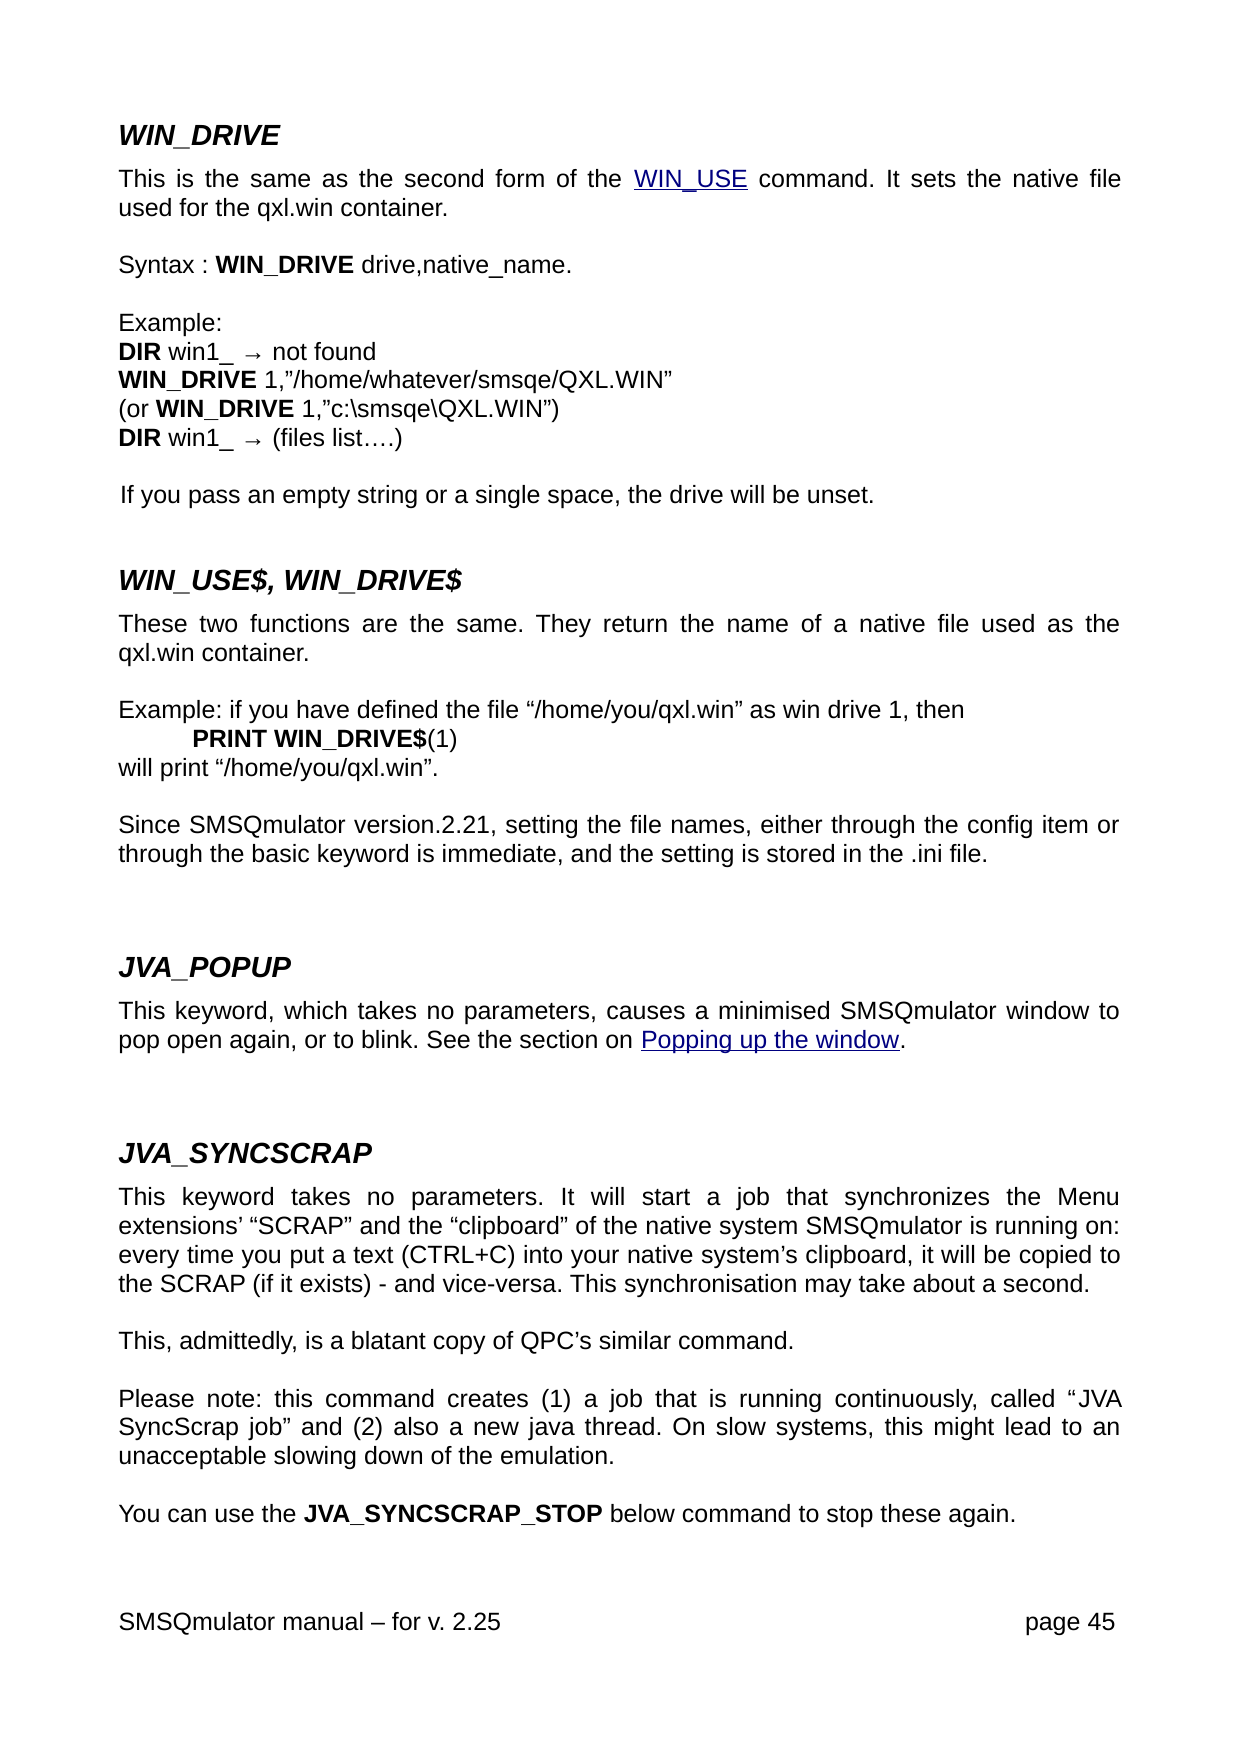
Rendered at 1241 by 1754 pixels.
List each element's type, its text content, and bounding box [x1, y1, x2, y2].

text Syntax : WIN_DRIVE drive,native_name. [118, 250, 1122, 279]
text You can use the JVA_SYNCSCRAP_STOP below command to stop these again. [118, 1498, 1122, 1527]
subtitle WIN_DRIVE [118, 118, 1122, 152]
text will print “/home/you/qxl.win”. [118, 753, 1122, 781]
text If you pass an empty string or a single space, the drive will be unset. [120, 480, 1122, 509]
text These two functions are the same. They return the name of a native file used as the qxl.win container. [118, 609, 1122, 666]
text This keyword takes no parameters. It will start a job that synchronizes the Menu extensions’ “SCRAP” and the “clipboard” of the native system SMSQmulator is running on: every time you put a text (CTRL+C) into your native system’s clipboard, it will be copied to the SCRAP (if it exists) - and vice-versa. This synchronisation may take about a second. [118, 1182, 1122, 1297]
text DIR win1_ → not found [118, 337, 1122, 365]
text Example: [118, 308, 1122, 337]
text Since SMSQmulator version.2.21, setting the file names, either through the config item or through the basic keyword is immediate, and the setting is stored in the .ini file. [118, 810, 1122, 868]
text DIR win1_ → (files list….) [118, 423, 1122, 452]
text WIN_DRIVE 1,”/home/whatever/smsqe/QXL.WIN” [118, 365, 1122, 394]
subtitle JVA_POPUP [118, 950, 1122, 984]
subtitle JVA_SYNCSCRAP [118, 1136, 1122, 1170]
text This, admittedly, is a blatant copy of QPC’s similar command. [118, 1326, 1122, 1355]
text Example: if you have defined the file “/home/you/qxl.win” as win drive 1, then [118, 695, 1122, 724]
subtitle WIN_USE$, WIN_DRIVE$ [118, 563, 1122, 596]
text Please note: this command creates (1) a job that is running continuously, called “JVA SyncScrap job” and (2) also a new java thread. On slow systems, this might lead to an unacceptable slowing down of the emulation. [118, 1383, 1122, 1470]
text This keyword, which takes no parameters, causes a minimised SMSQmulator window to pop open again, or to blink. See the section on Popping up the window. [118, 996, 1122, 1054]
text PRINT WIN_DRIVE$(1) [118, 724, 1122, 753]
text This is the same as the second form of the WIN_USE command. It sets the native file used for the qxl.win container. [118, 164, 1122, 222]
text (or WIN_DRIVE 1,”c:\smsqe\QXL.WIN”) [118, 394, 1122, 423]
